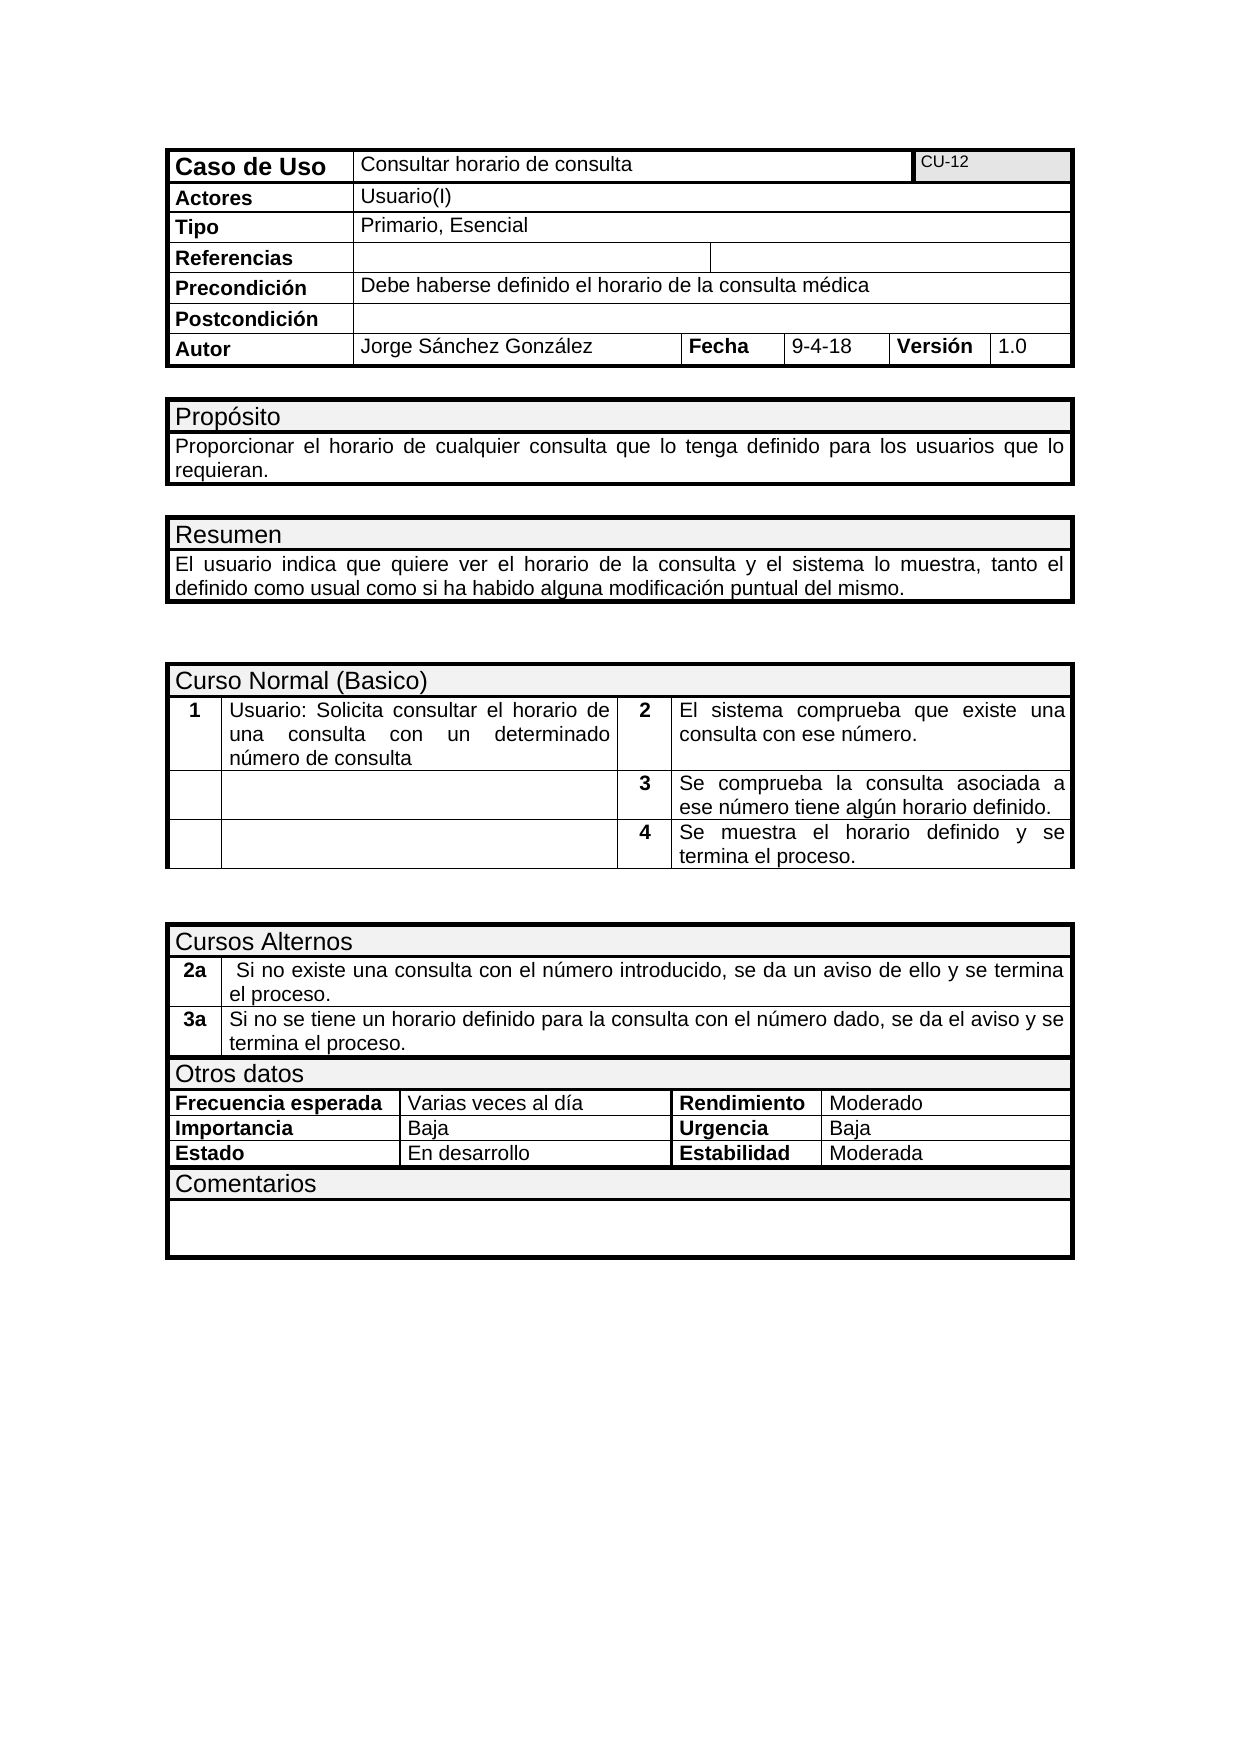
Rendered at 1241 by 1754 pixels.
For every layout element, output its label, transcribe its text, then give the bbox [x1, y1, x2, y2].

table_cell Estado [170, 1141, 399, 1165]
table_cell El sistema comprueba que existe una consulta con ese número. [672, 698, 1070, 770]
table_cell Postcondición [170, 304, 353, 333]
table_cell [222, 771, 617, 819]
table_cell [170, 1201, 1070, 1255]
table_cell Versión [890, 334, 990, 363]
table_cell 2a [170, 958, 221, 1006]
table_header Curso Normal (Basico) [170, 666, 1070, 695]
table_header CU-12 [916, 152, 1070, 181]
table_cell Se muestra el horario definido y se termina el proceso. [672, 820, 1070, 868]
table_cell Proporcionar el horario de cualquier consulta que lo tenga definido para los usuarios que lo requieran. [170, 434, 1070, 481]
table_header Propósito [170, 402, 1070, 430]
table_cell Importancia [170, 1116, 399, 1140]
table_cell Primario, Esencial [354, 213, 1070, 242]
table_cell Comentarios [170, 1170, 1070, 1198]
table_cell Estabilidad [673, 1141, 821, 1165]
table_cell Varias veces al día [401, 1091, 670, 1115]
table_cell Baja [401, 1116, 670, 1140]
table_cell Si no se tiene un horario definido para la consulta con el número dado, se da el aviso y se termina el proceso. [222, 1007, 1070, 1055]
table_cell [170, 820, 221, 868]
table_cell 4 [618, 820, 671, 868]
table_cell Si no existe una consulta con el número introducido, se da un aviso de ello y se termina el proceso. [222, 958, 1070, 1006]
table_cell Tipo [170, 213, 353, 242]
table_cell [170, 771, 221, 819]
table_header Resumen [170, 520, 1070, 548]
table_cell Usuario(I) [354, 184, 1070, 211]
table_cell Urgencia [673, 1116, 821, 1140]
table_cell 1.0 [991, 334, 1070, 363]
table_cell 2 [618, 698, 671, 770]
table_cell Precondición [170, 273, 353, 303]
table_cell Usuario: Solicita consultar el horario de una consulta con un determinado número de consulta [222, 698, 617, 770]
table_cell Moderado [822, 1091, 1070, 1115]
table_header Cursos Alternos [170, 927, 1070, 955]
table_cell Referencias [170, 243, 353, 272]
table_cell En desarrollo [401, 1141, 670, 1165]
table_cell 3a [170, 1007, 221, 1055]
table_cell Frecuencia esperada [170, 1091, 399, 1115]
table_cell Otros datos [170, 1060, 1070, 1088]
table_cell Rendimiento [673, 1091, 821, 1115]
table_header Consultar horario de consulta [354, 152, 911, 181]
table_cell Debe haberse definido el horario de la consulta médica [354, 273, 1070, 303]
table_cell [222, 820, 617, 868]
table_header Caso de Uso [170, 152, 353, 181]
table_cell Moderada [822, 1141, 1070, 1165]
table_cell 3 [618, 771, 671, 819]
table_cell [711, 243, 1070, 272]
table_cell Autor [170, 334, 353, 363]
table_cell Actores [170, 184, 353, 211]
table_cell 1 [170, 698, 221, 770]
table_cell Fecha [682, 334, 784, 363]
table_cell Baja [822, 1116, 1070, 1140]
table_cell Se comprueba la consulta asociada a ese número tiene algún horario definido. [672, 771, 1070, 819]
table_cell Jorge Sánchez González [354, 334, 681, 363]
table_cell [354, 243, 710, 272]
table_cell El usuario indica que quiere ver el horario de la consulta y el sistema lo muestra, tanto el definido como usual como si ha habido alguna modificación puntual del mismo. [170, 551, 1070, 599]
table_cell [354, 304, 1070, 333]
table_cell 9-4-18 [785, 334, 889, 363]
